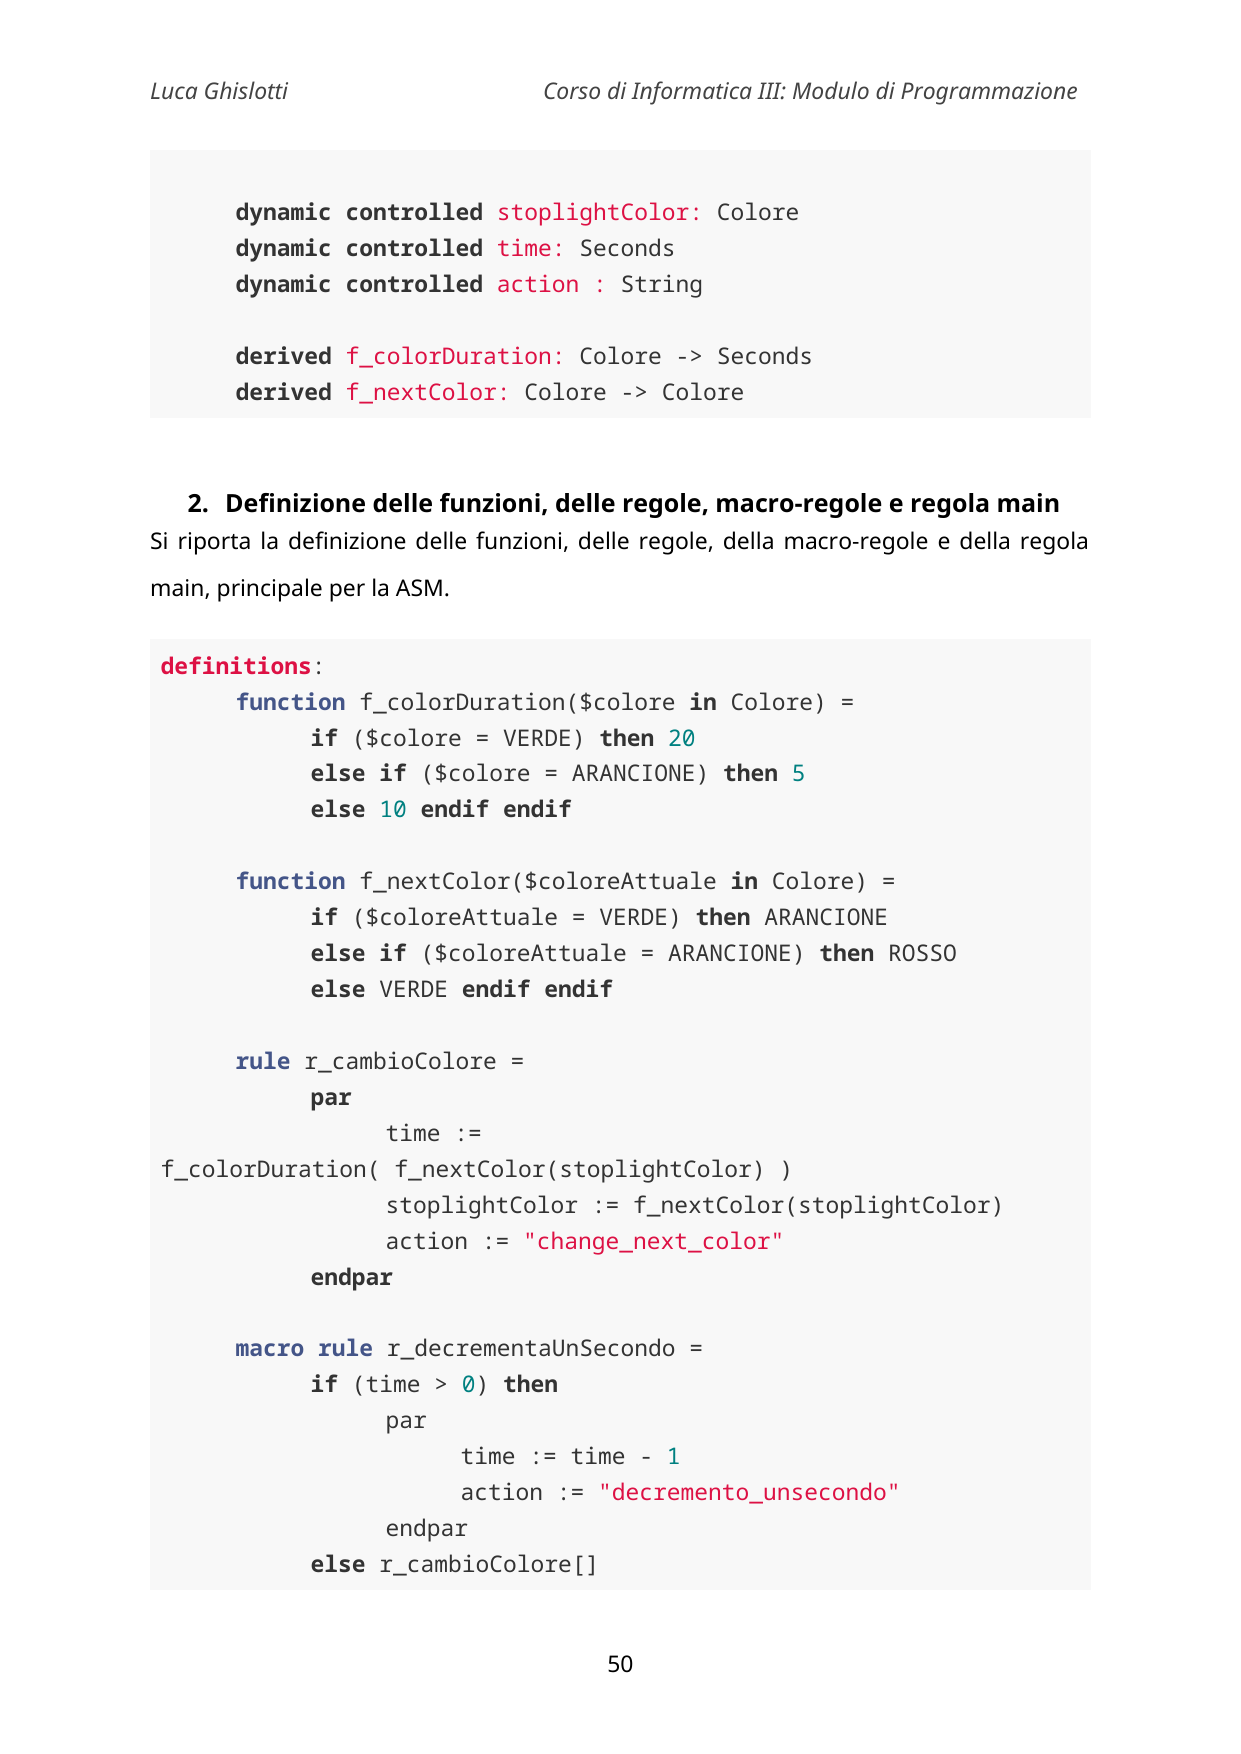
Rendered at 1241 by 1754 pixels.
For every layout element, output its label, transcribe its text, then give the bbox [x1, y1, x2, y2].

text Si riporta la definizione delle funzioni, delle regole, della macro-regole e della regola main, principale per la ASM. [150, 524, 1090, 603]
table_header definitions: function f_colorDuration($colore in Colore) = if ($colore = VERDE) then 20 else if ($colore = ARANCIONE) then 5 else 10 endif endif function f_nextColor($coloreAttuale in Colore) = if ($coloreAttuale = VERDE) then ARANCIONE else if ($coloreAttuale = ARANCIONE) then ROSSO else VERDE endif endif rule r_cambioColore = par time := f_colorDuration( f_nextColor(stoplightColor) ) stoplightColor := f_nextColor(stoplightColor) action := "change_next_color" endpar macro rule r_decrementaUnSecondo = if (time > 0) then par time := time - 1 action := "decremento_unsecondo" endpar else r_cambioColore[] [150, 639, 1091, 1590]
table_header dynamic controlled stoplightColor: Colore dynamic controlled time: Seconds dynamic controlled action : String derived f_colorDuration: Colore -> Seconds derived f_nextColor: Colore -> Colore [150, 150, 1091, 418]
subtitle Definizione delle funzioni, delle regole, macro-regole e regola main [187, 485, 1090, 519]
